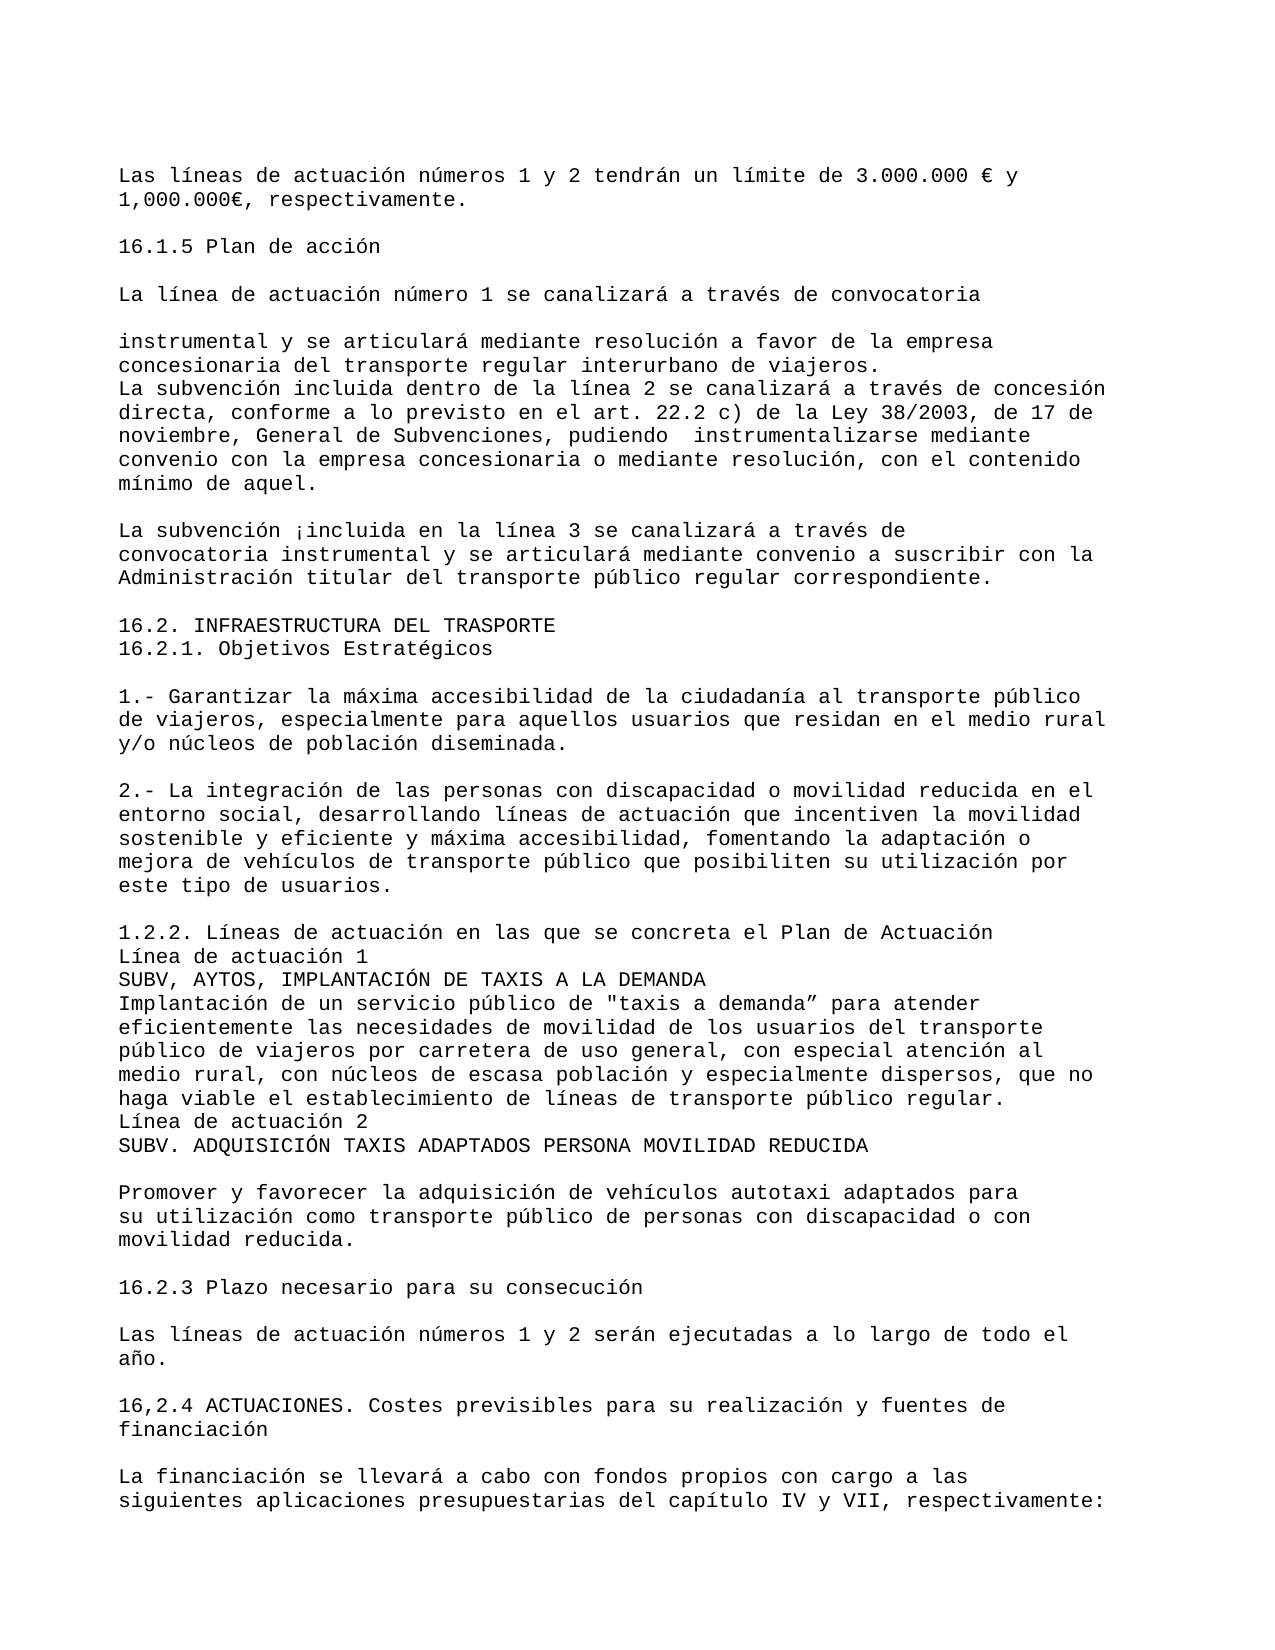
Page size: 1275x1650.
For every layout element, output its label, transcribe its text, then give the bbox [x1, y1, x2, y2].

text 1,000.000€, respectivamente. [118, 189, 1157, 213]
text La subvención ¡incluida en la línea 3 se canalizará a través de [118, 520, 1157, 544]
text convenio con la empresa concesionaria o mediante resolución, con el contenido [118, 449, 1157, 473]
text de viajeros, especialmente para aquellos usuarios que residan en el medio rural [118, 709, 1157, 733]
text público de viajeros por carretera de uso general, con especial atención al [118, 1040, 1157, 1064]
text y/o núcleos de población diseminada. [118, 733, 1157, 757]
text medio rural, con núcleos de escasa población y especialmente dispersos, que no [118, 1064, 1157, 1088]
text 16.2.1. Objetivos Estratégicos [118, 638, 1157, 662]
text siguientes aplicaciones presupuestarias del capítulo IV y VII, respectivamente: [118, 1489, 1157, 1513]
text 1.2.2. Líneas de actuación en las que se concreta el Plan de Actuación [118, 922, 1157, 946]
text 16.2.3 Plazo necesario para su consecución [118, 1277, 1157, 1300]
text Administración titular del transporte público regular correspondiente. [118, 567, 1157, 591]
text La financiación se llevará a cabo con fondos propios con cargo a las [118, 1466, 1157, 1489]
text 16,2.4 ACTUACIONES. Costes previsibles para su realización y fuentes de [118, 1395, 1157, 1419]
text mejora de vehículos de transporte público que posibiliten su utilización por [118, 851, 1157, 875]
text financiación [118, 1419, 1157, 1442]
text año. [118, 1348, 1157, 1371]
text Línea de actuación 1 [118, 946, 1157, 969]
text 16.2. INFRAESTRUCTURA DEL TRASPORTE [118, 615, 1157, 638]
text Línea de actuación 2 [118, 1111, 1157, 1135]
text haga viable el establecimiento de líneas de transporte público regular. [118, 1088, 1157, 1111]
text este tipo de usuarios. [118, 875, 1157, 898]
text La subvención incluida dentro de la línea 2 se canalizará a través de concesión [118, 378, 1157, 402]
text movilidad reducida. [118, 1229, 1157, 1253]
text instrumental y se articulará mediante resolución a favor de la empresa [118, 331, 1157, 354]
text Implantación de un servicio público de "taxis a demanda” para atender [118, 993, 1157, 1017]
text su utilización como transporte público de personas con discapacidad o con [118, 1206, 1157, 1229]
text 16.1.5 Plan de acción [118, 236, 1157, 260]
text concesionaria del transporte regular interurbano de viajeros. [118, 354, 1157, 378]
text eficientemente las necesidades de movilidad de los usuarios del transporte [118, 1017, 1157, 1040]
text Promover y favorecer la adquisición de vehículos autotaxi adaptados para [118, 1182, 1157, 1206]
text SUBV, AYTOS, IMPLANTACIÓN DE TAXIS A LA DEMANDA [118, 969, 1157, 993]
text Las líneas de actuación números 1 y 2 serán ejecutadas a lo largo de todo el [118, 1324, 1157, 1348]
text SUBV. ADQUISICIÓN TAXIS ADAPTADOS PERSONA MOVILIDAD REDUCIDA [118, 1135, 1157, 1158]
text La línea de actuación número 1 se canalizará a través de convocatoria [118, 284, 1157, 307]
text directa, conforme a lo previsto en el art. 22.2 c) de la Ley 38/2003, de 17 de [118, 402, 1157, 426]
text Las líneas de actuación números 1 y 2 tendrán un límite de 3.000.000 € y [118, 165, 1157, 189]
text noviembre, General de Subvenciones, pudiendo instrumentalizarse mediante [118, 426, 1157, 449]
text mínimo de aquel. [118, 473, 1157, 496]
text sostenible y eficiente y máxima accesibilidad, fomentando la adaptación o [118, 827, 1157, 851]
text 2.- La integración de las personas con discapacidad o movilidad reducida en el [118, 780, 1157, 804]
text 1.- Garantizar la máxima accesibilidad de la ciudadanía al transporte público [118, 686, 1157, 709]
text entorno social, desarrollando líneas de actuación que incentiven la movilidad [118, 804, 1157, 827]
text convocatoria instrumental y se articulará mediante convenio a suscribir con la [118, 544, 1157, 567]
